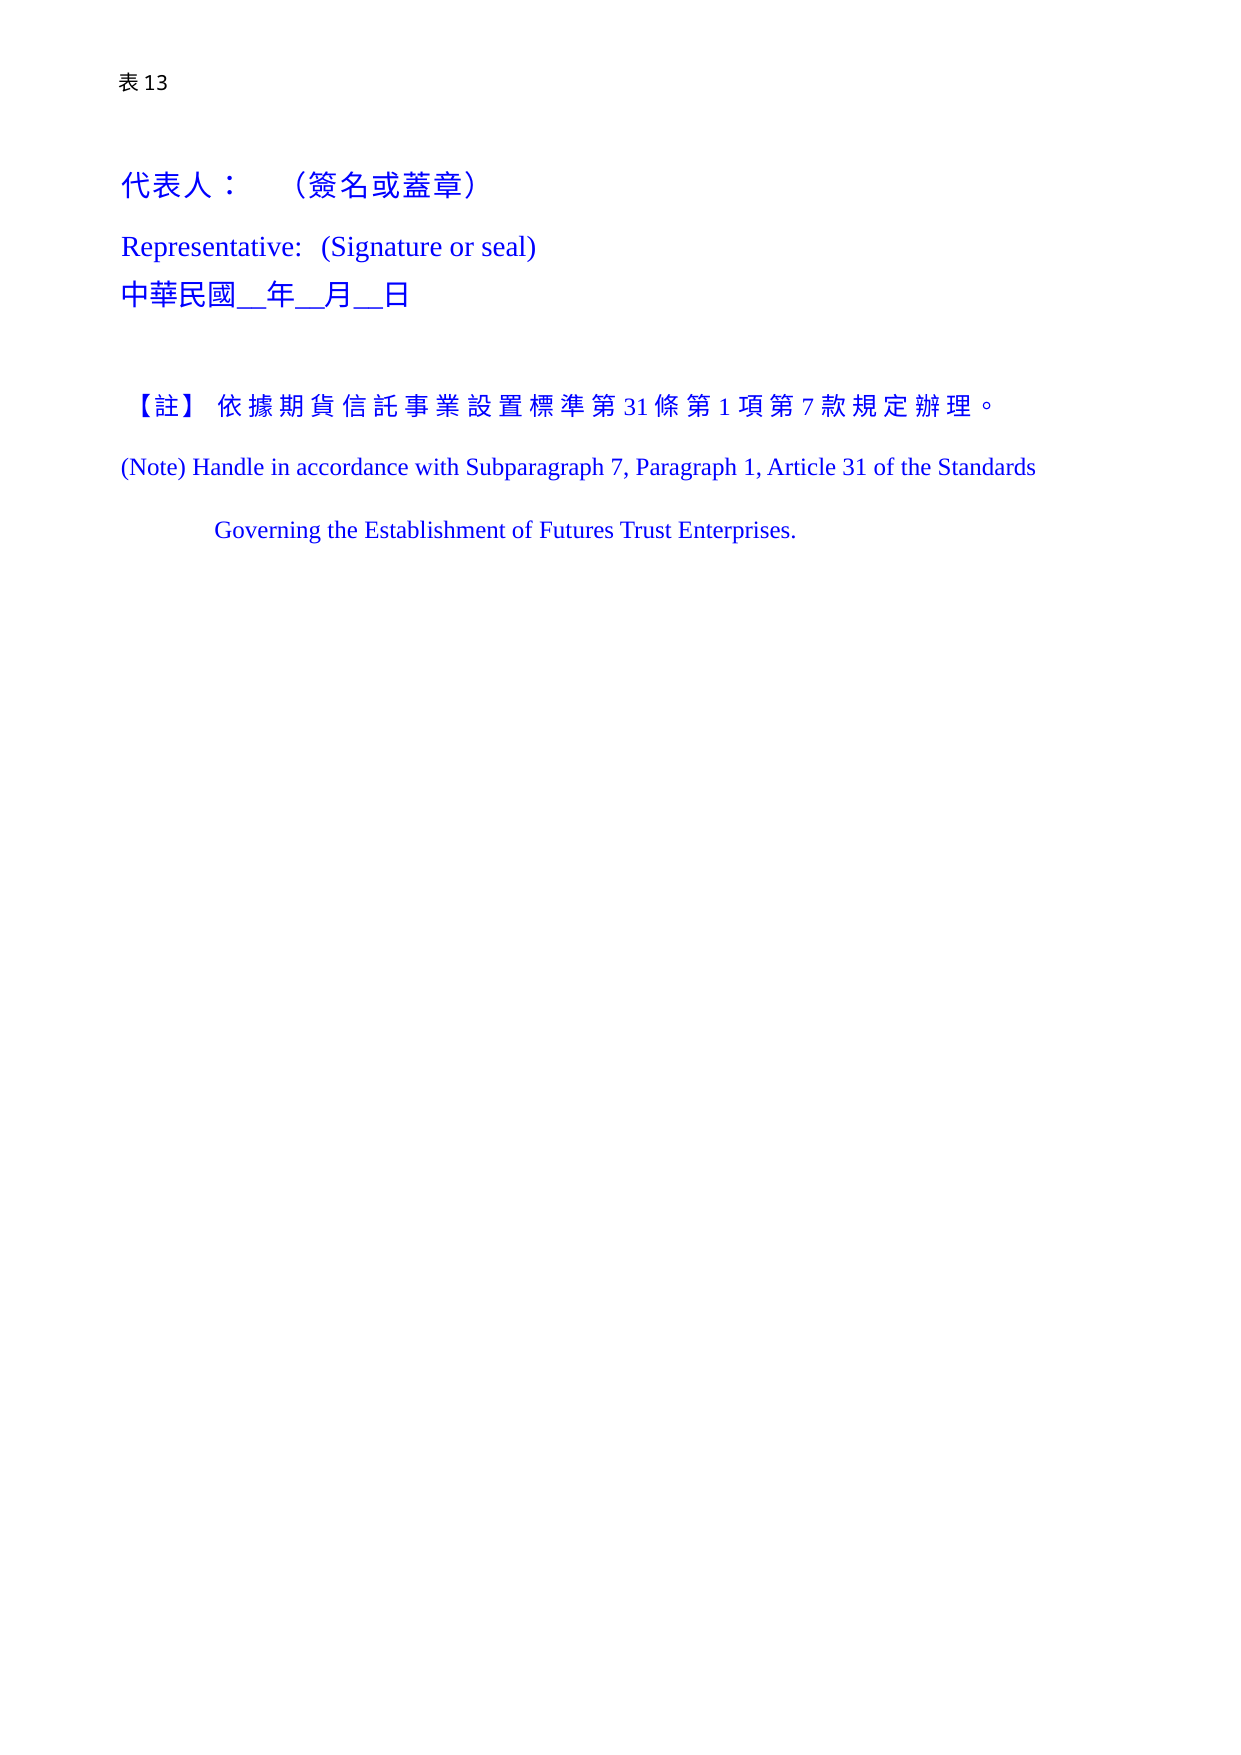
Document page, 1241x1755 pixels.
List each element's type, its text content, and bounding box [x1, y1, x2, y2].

text 【註】依據期貨信託事業設置標準第31條第1項第7款規定辦理。 [120, 363, 1120, 425]
text 代表人： （簽名或蓋章） [120, 142, 1120, 204]
text Representative: (Signature or seal) [120, 204, 1120, 267]
text 中華民國__年__月__日 [120, 267, 1120, 315]
text (Note) Handle in accordance with Subparagraph 7, Paragraph 1, Article 31 of the Standards Governing the Establishment of Futures Trust Enterprises. [120, 425, 1120, 550]
